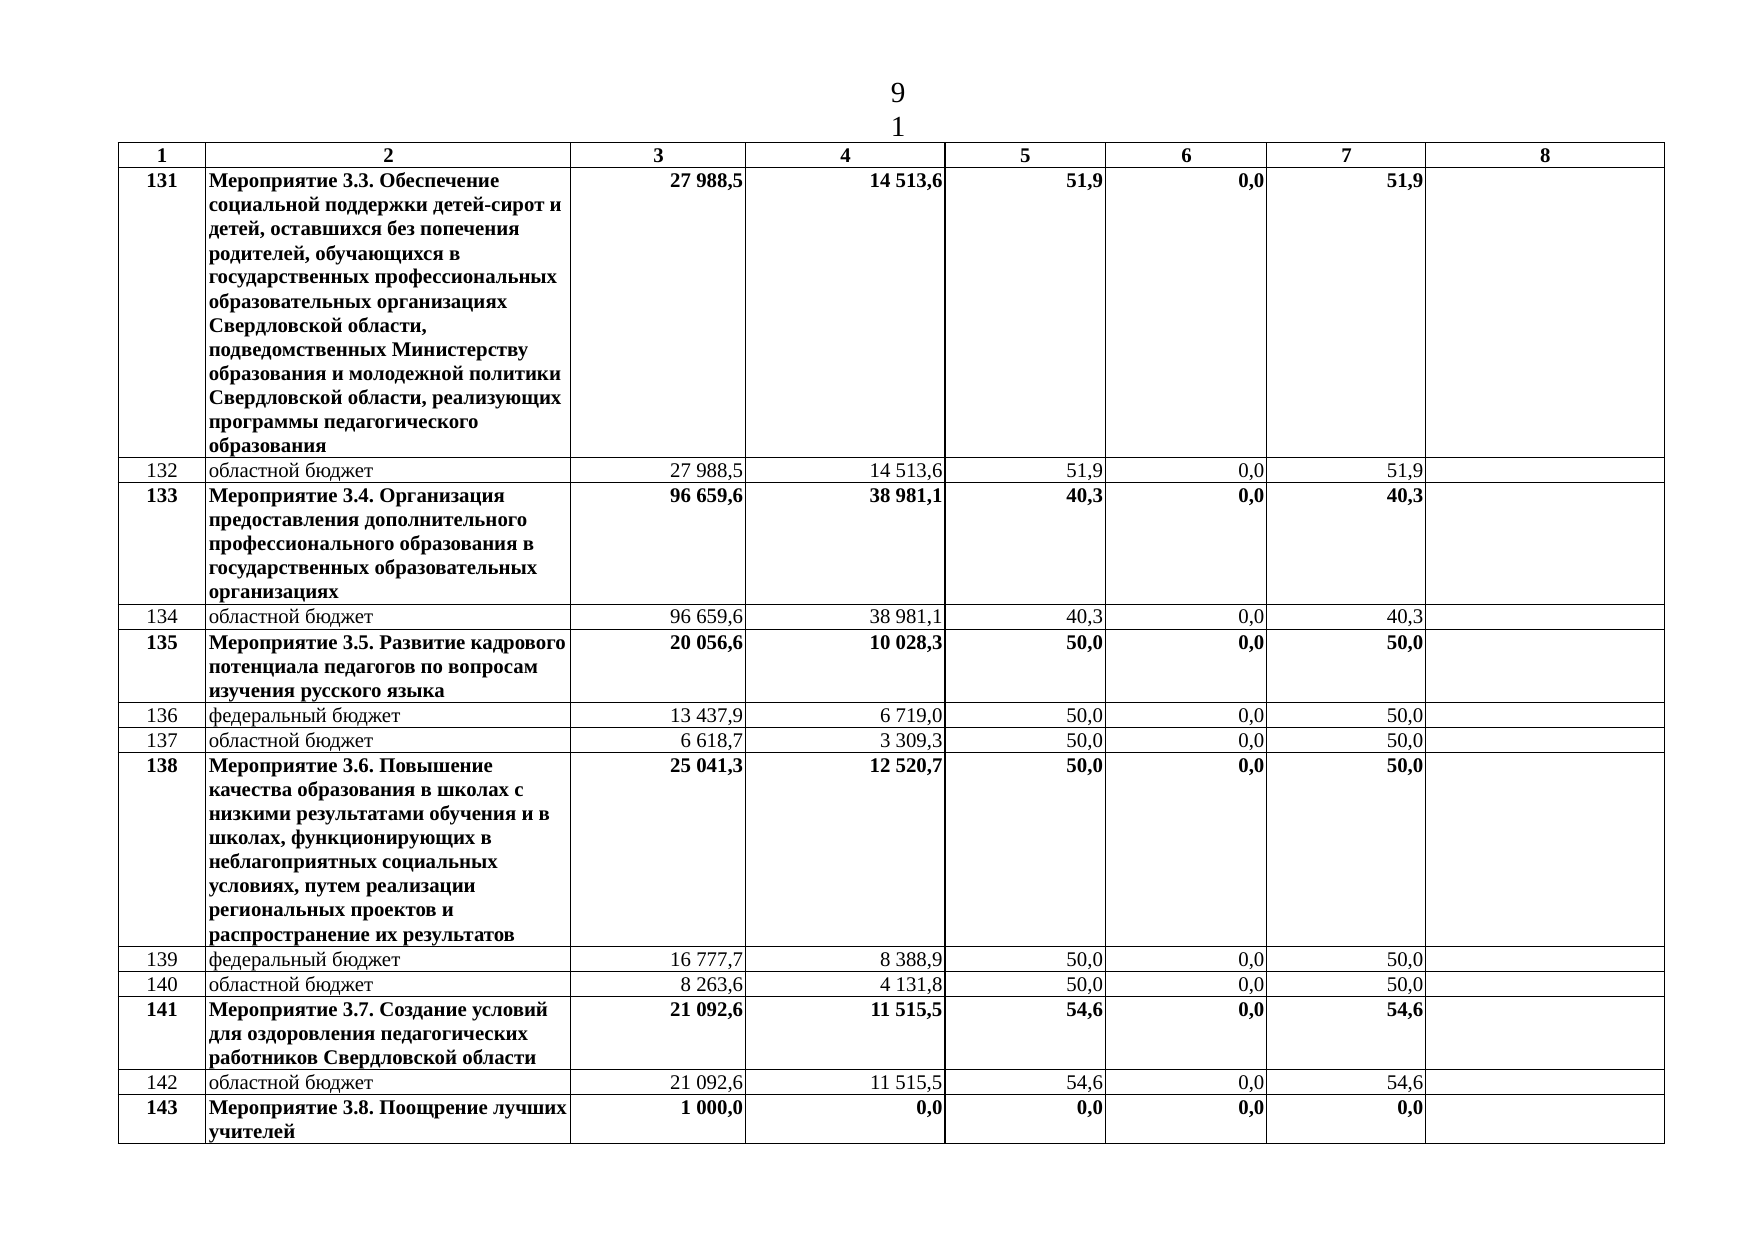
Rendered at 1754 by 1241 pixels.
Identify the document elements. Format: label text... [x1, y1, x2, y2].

table_cell 27 988,5 [571, 168, 745, 457]
table_cell 96 659,6 [571, 483, 745, 603]
table_cell 142 [119, 1070, 205, 1094]
table_header 1 [119, 143, 205, 167]
table_cell [1426, 630, 1664, 702]
table_cell областной бюджет [206, 728, 570, 752]
table_cell 136 [119, 703, 205, 727]
table_cell 1 000,0 [571, 1095, 745, 1143]
table_cell 27 988,5 [571, 458, 745, 482]
table_cell 50,0 [946, 753, 1105, 946]
table_cell областной бюджет [206, 605, 570, 628]
table_header 7 [1267, 143, 1425, 167]
table_cell 20 056,6 [571, 630, 745, 702]
table_cell 25 041,3 [571, 753, 745, 946]
table_cell 13 437,9 [571, 703, 745, 727]
table_cell 0,0 [1106, 630, 1266, 702]
table_cell областной бюджет [206, 1070, 570, 1094]
table_cell 0,0 [1106, 1095, 1266, 1143]
table_cell 0,0 [1106, 947, 1266, 971]
table_cell 50,0 [946, 947, 1105, 971]
table_cell 0,0 [1106, 972, 1266, 996]
table_cell 6 719,0 [746, 703, 944, 727]
table_cell [1426, 753, 1664, 946]
table_cell [1426, 1070, 1664, 1094]
table_cell 143 [119, 1095, 205, 1143]
table_header 6 [1106, 143, 1266, 167]
table_cell 0,0 [1106, 483, 1266, 603]
table_cell 6 618,7 [571, 728, 745, 752]
table_cell 40,3 [1267, 605, 1425, 628]
table_cell 0,0 [1106, 1070, 1266, 1094]
table_cell Мероприятие 3.5. Развитие кадрового потенциала педагогов по вопросам изучения русского языка [206, 630, 570, 702]
table_cell 54,6 [1267, 997, 1425, 1069]
table_cell [1426, 703, 1664, 727]
table_cell 0,0 [1267, 1095, 1425, 1143]
table_cell 131 [119, 168, 205, 457]
table_header 5 [946, 143, 1105, 167]
table_cell 0,0 [1106, 753, 1266, 946]
table_cell 133 [119, 483, 205, 603]
table_cell 50,0 [1267, 703, 1425, 727]
table_cell федеральный бюджет [206, 947, 570, 971]
table_cell 0,0 [1106, 997, 1266, 1069]
table_cell 40,3 [946, 605, 1105, 628]
table_cell 51,9 [946, 168, 1105, 457]
table_cell 50,0 [946, 703, 1105, 727]
table_cell 50,0 [1267, 728, 1425, 752]
table_cell 132 [119, 458, 205, 482]
table_cell Мероприятие 3.3. Обеспечение социальной поддержки детей-сирот и детей, оставшихся без попечения родителей, обучающихся в государственных профессиональных образовательных организациях Свердловской области, подведомственных Министерству образования и молодежной политики Свердловской области, реализующих программы педагогического образования [206, 168, 570, 457]
table_header 2 [206, 143, 570, 167]
table_cell 138 [119, 753, 205, 946]
table_cell Мероприятие 3.7. Создание условий для оздоровления педагогических работников Свердловской области [206, 997, 570, 1069]
table_cell [1426, 168, 1664, 457]
table_cell 51,9 [946, 458, 1105, 482]
table_header 4 [746, 143, 944, 167]
table_cell [1426, 972, 1664, 996]
table_cell Мероприятие 3.6. Повышение качества образования в школах с низкими результатами обучения и в школах, функционирующих в неблагоприятных социальных условиях, путем реализации региональных проектов и распространение их результатов [206, 753, 570, 946]
table_cell 0,0 [1106, 728, 1266, 752]
table_cell [1426, 1095, 1664, 1143]
table_cell 50,0 [1267, 753, 1425, 946]
table_cell 50,0 [1267, 630, 1425, 702]
table_cell 54,6 [1267, 1070, 1425, 1094]
table_cell 14 513,6 [746, 458, 944, 482]
table_cell 40,3 [946, 483, 1105, 603]
table_cell 21 092,6 [571, 997, 745, 1069]
table_cell 0,0 [746, 1095, 944, 1143]
table_cell 38 981,1 [746, 483, 944, 603]
table_cell областной бюджет [206, 458, 570, 482]
table_cell 3 309,3 [746, 728, 944, 752]
table_header 3 [571, 143, 745, 167]
table_cell 139 [119, 947, 205, 971]
table_cell 14 513,6 [746, 168, 944, 457]
table_cell 51,9 [1267, 458, 1425, 482]
table_cell 141 [119, 997, 205, 1069]
table_cell 8 263,6 [571, 972, 745, 996]
table_cell 0,0 [1106, 703, 1266, 727]
table_cell 50,0 [1267, 972, 1425, 996]
table_cell [1426, 458, 1664, 482]
table_cell 50,0 [1267, 947, 1425, 971]
table_cell 11 515,5 [746, 1070, 944, 1094]
table_cell 0,0 [1106, 458, 1266, 482]
table_cell 11 515,5 [746, 997, 944, 1069]
table_cell 50,0 [946, 728, 1105, 752]
table_cell 96 659,6 [571, 605, 745, 628]
table_cell 4 131,8 [746, 972, 944, 996]
table_cell 0,0 [1106, 168, 1266, 457]
table_cell 0,0 [946, 1095, 1105, 1143]
table_cell 50,0 [946, 972, 1105, 996]
table_header 8 [1426, 143, 1664, 167]
table_cell федеральный бюджет [206, 703, 570, 727]
table_cell 10 028,3 [746, 630, 944, 702]
table_cell 51,9 [1267, 168, 1425, 457]
table_cell 54,6 [946, 1070, 1105, 1094]
table_cell 140 [119, 972, 205, 996]
table_cell [1426, 728, 1664, 752]
table_cell 137 [119, 728, 205, 752]
table_cell 12 520,7 [746, 753, 944, 946]
table_cell 16 777,7 [571, 947, 745, 971]
table_cell Мероприятие 3.8. Поощрение лучших учителей [206, 1095, 570, 1143]
table_cell [1426, 605, 1664, 628]
table_cell [1426, 483, 1664, 603]
table_cell 54,6 [946, 997, 1105, 1069]
table_cell 21 092,6 [571, 1070, 745, 1094]
table_cell Мероприятие 3.4. Организация предоставления дополнительного профессионального образования в государственных образовательных организациях [206, 483, 570, 603]
table_cell [1426, 997, 1664, 1069]
table_cell 40,3 [1267, 483, 1425, 603]
table_cell 38 981,1 [746, 605, 944, 628]
table_cell областной бюджет [206, 972, 570, 996]
table_cell [1426, 947, 1664, 971]
table_cell 134 [119, 605, 205, 628]
table_cell 50,0 [946, 630, 1105, 702]
table_cell 135 [119, 630, 205, 702]
table_cell 0,0 [1106, 605, 1266, 628]
table_cell 8 388,9 [746, 947, 944, 971]
